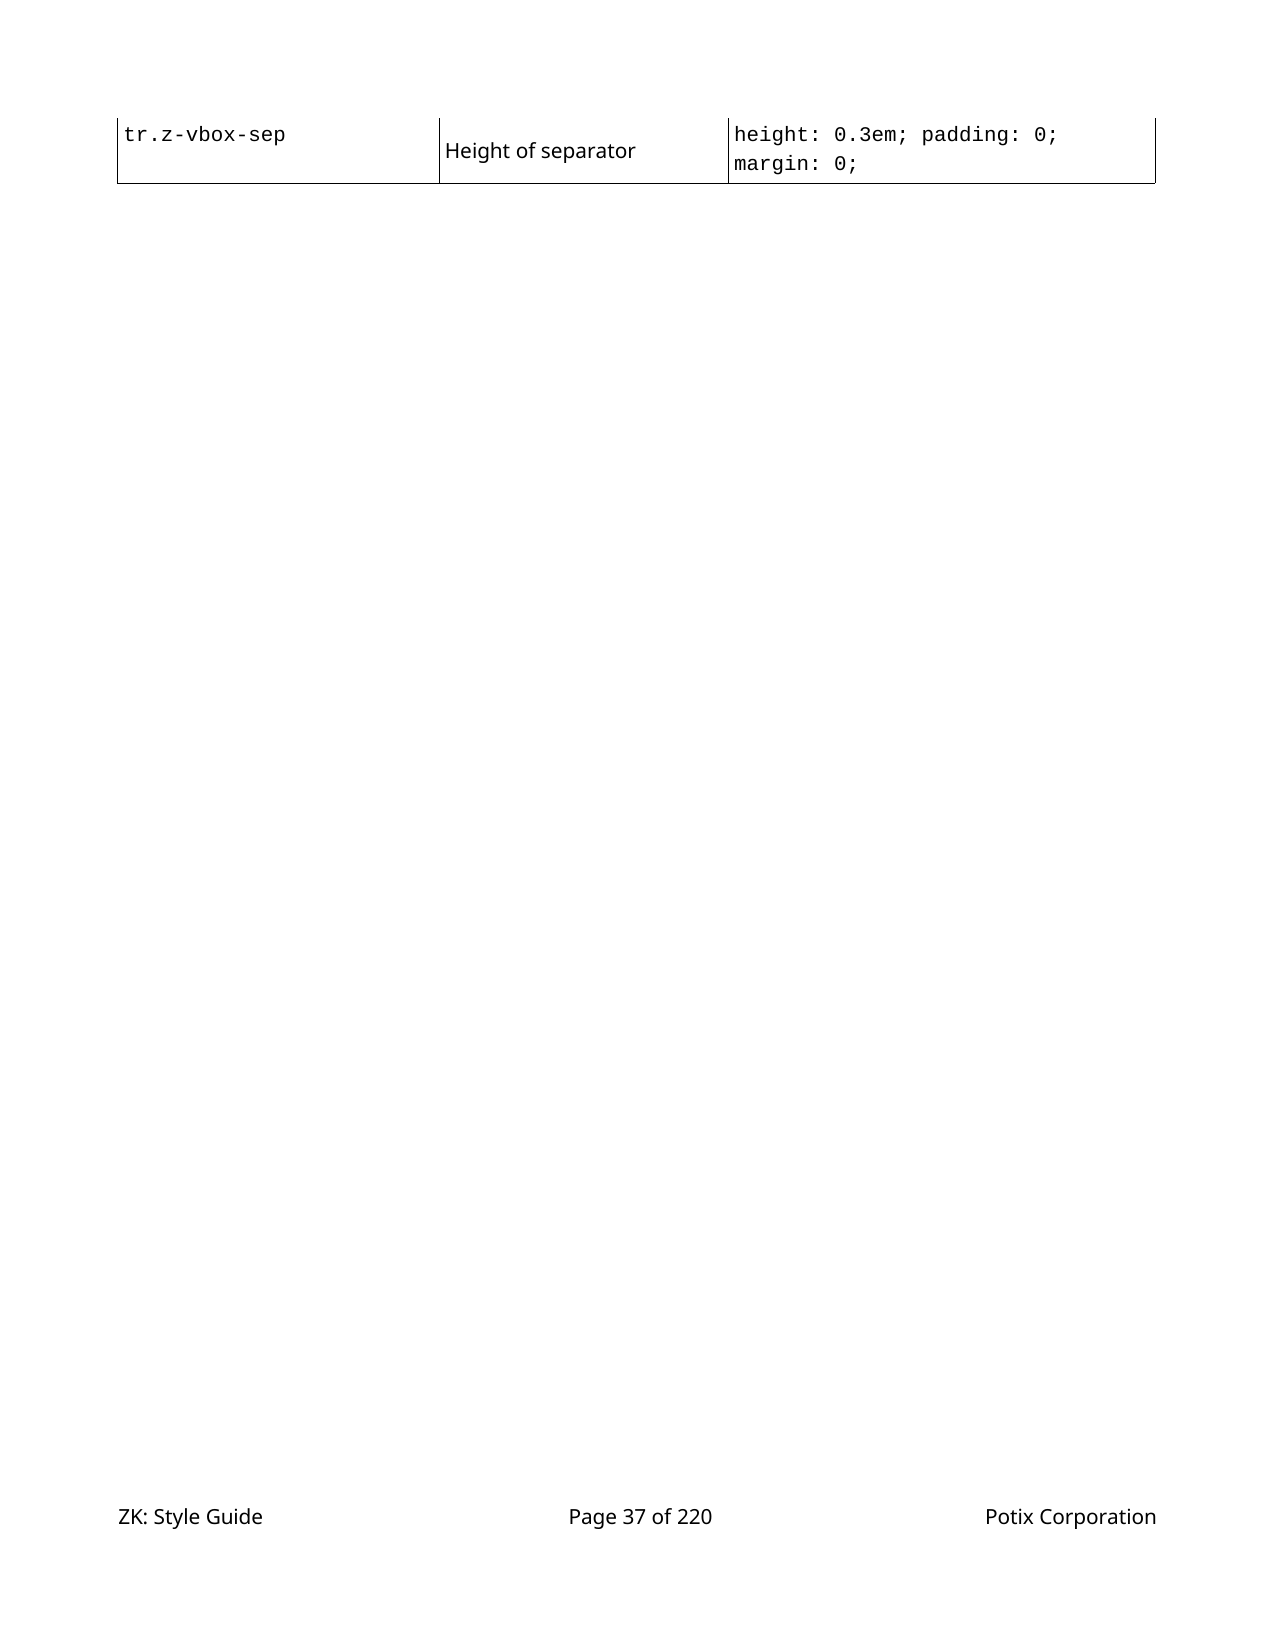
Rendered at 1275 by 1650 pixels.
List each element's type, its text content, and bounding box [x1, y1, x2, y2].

table_cell height: 0.3em; padding: 0; margin: 0; [729, 118, 1155, 183]
table_cell Height of separator [440, 118, 728, 183]
table_cell tr.z-vbox-sep [118, 118, 439, 183]
